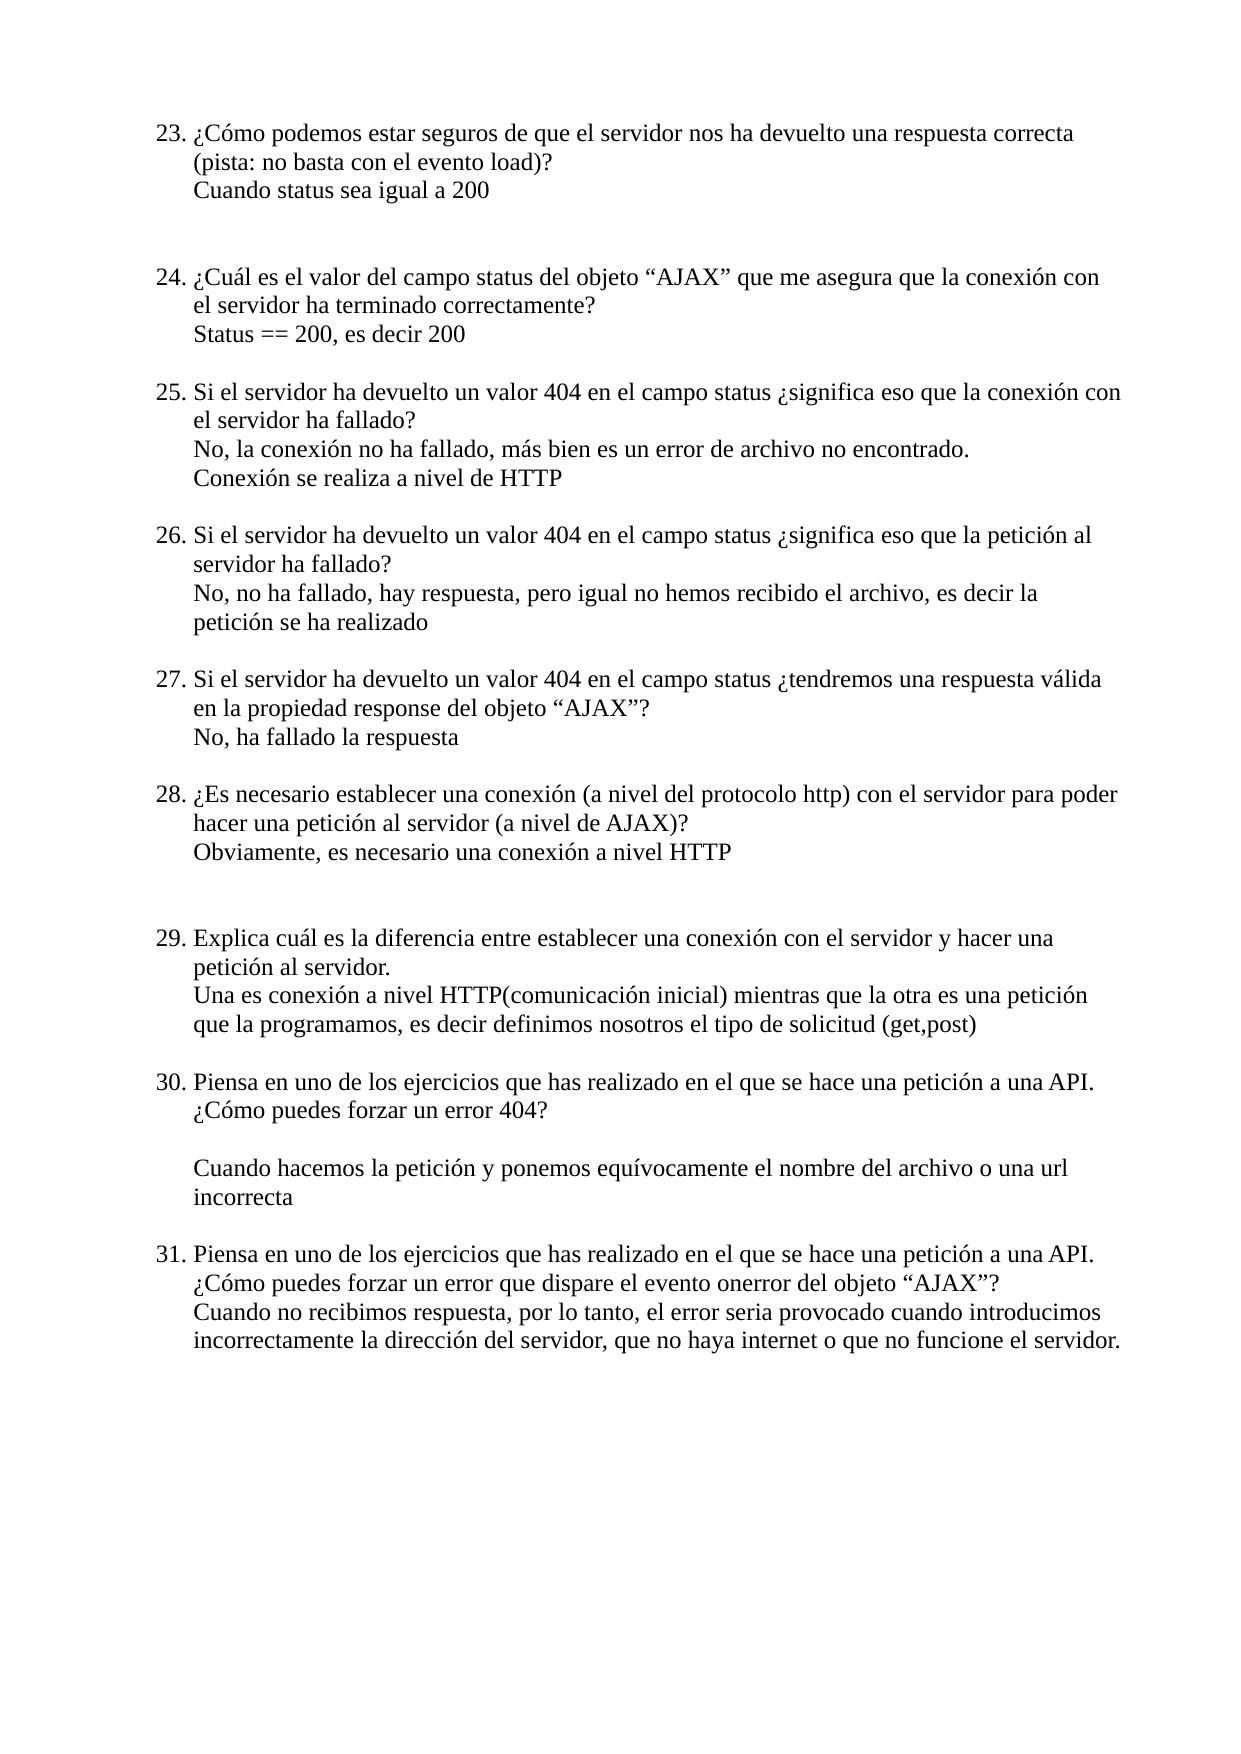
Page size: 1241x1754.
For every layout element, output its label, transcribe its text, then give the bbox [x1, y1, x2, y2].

list ¿Es necesario establecer una conexión (a nivel del protocolo http) con el servidor para poder hacer una petición al servidor (a nivel de AJAX)? [156, 779, 1122, 837]
list Piensa en uno de los ejercicios que has realizado en el que se hace una petición a una API. ¿Cómo puedes forzar un error 404? [156, 1067, 1122, 1124]
list Explica cuál es la diferencia entre establecer una conexión con el servidor y hacer una petición al servidor. [156, 923, 1122, 981]
list ¿Cuál es el valor del campo status del objeto “AJAX” que me asegura que la conexión con el servidor ha terminado correctamente? [156, 262, 1122, 319]
list Si el servidor ha devuelto un valor 404 en el campo status ¿significa eso que la petición al servidor ha fallado? [156, 521, 1122, 578]
list Si el servidor ha devuelto un valor 404 en el campo status ¿significa eso que la conexión con el servidor ha fallado? [156, 377, 1122, 434]
list Si el servidor ha devuelto un valor 404 en el campo status ¿tendremos una respuesta válida en la propiedad response del objeto “AJAX”? [156, 664, 1122, 722]
text Cuando status sea igual a 200 [193, 176, 1122, 204]
text No, la conexión no ha fallado, más bien es un error de archivo no encontrado. [193, 434, 1122, 463]
text Status == 200, es decir 200 [193, 319, 1122, 348]
text Una es conexión a nivel HTTP(comunicación inicial) mientras que la otra es una petición que la programamos, es decir definimos nosotros el tipo de solicitud (get,post) [193, 981, 1122, 1038]
text Obviamente, es necesario una conexión a nivel HTTP [193, 837, 1122, 866]
text No, ha fallado la respuesta [193, 722, 1122, 751]
list ¿Cómo podemos estar seguros de que el servidor nos ha devuelto una respuesta correcta (pista: no basta con el evento load)? [156, 118, 1122, 176]
text Conexión se realiza a nivel de HTTP [193, 463, 1122, 492]
text Cuando no recibimos respuesta, por lo tanto, el error seria provocado cuando introducimos incorrectamente la dirección del servidor, que no haya internet o que no funcione el servidor. [193, 1297, 1122, 1354]
text Cuando hacemos la petición y ponemos equívocamente el nombre del archivo o una url incorrecta [193, 1153, 1122, 1211]
text No, no ha fallado, hay respuesta, pero igual no hemos recibido el archivo, es decir la petición se ha realizado [193, 578, 1122, 636]
list Piensa en uno de los ejercicios que has realizado en el que se hace una petición a una API. ¿Cómo puedes forzar un error que dispare el evento onerror del objeto “AJAX”? [156, 1239, 1122, 1297]
